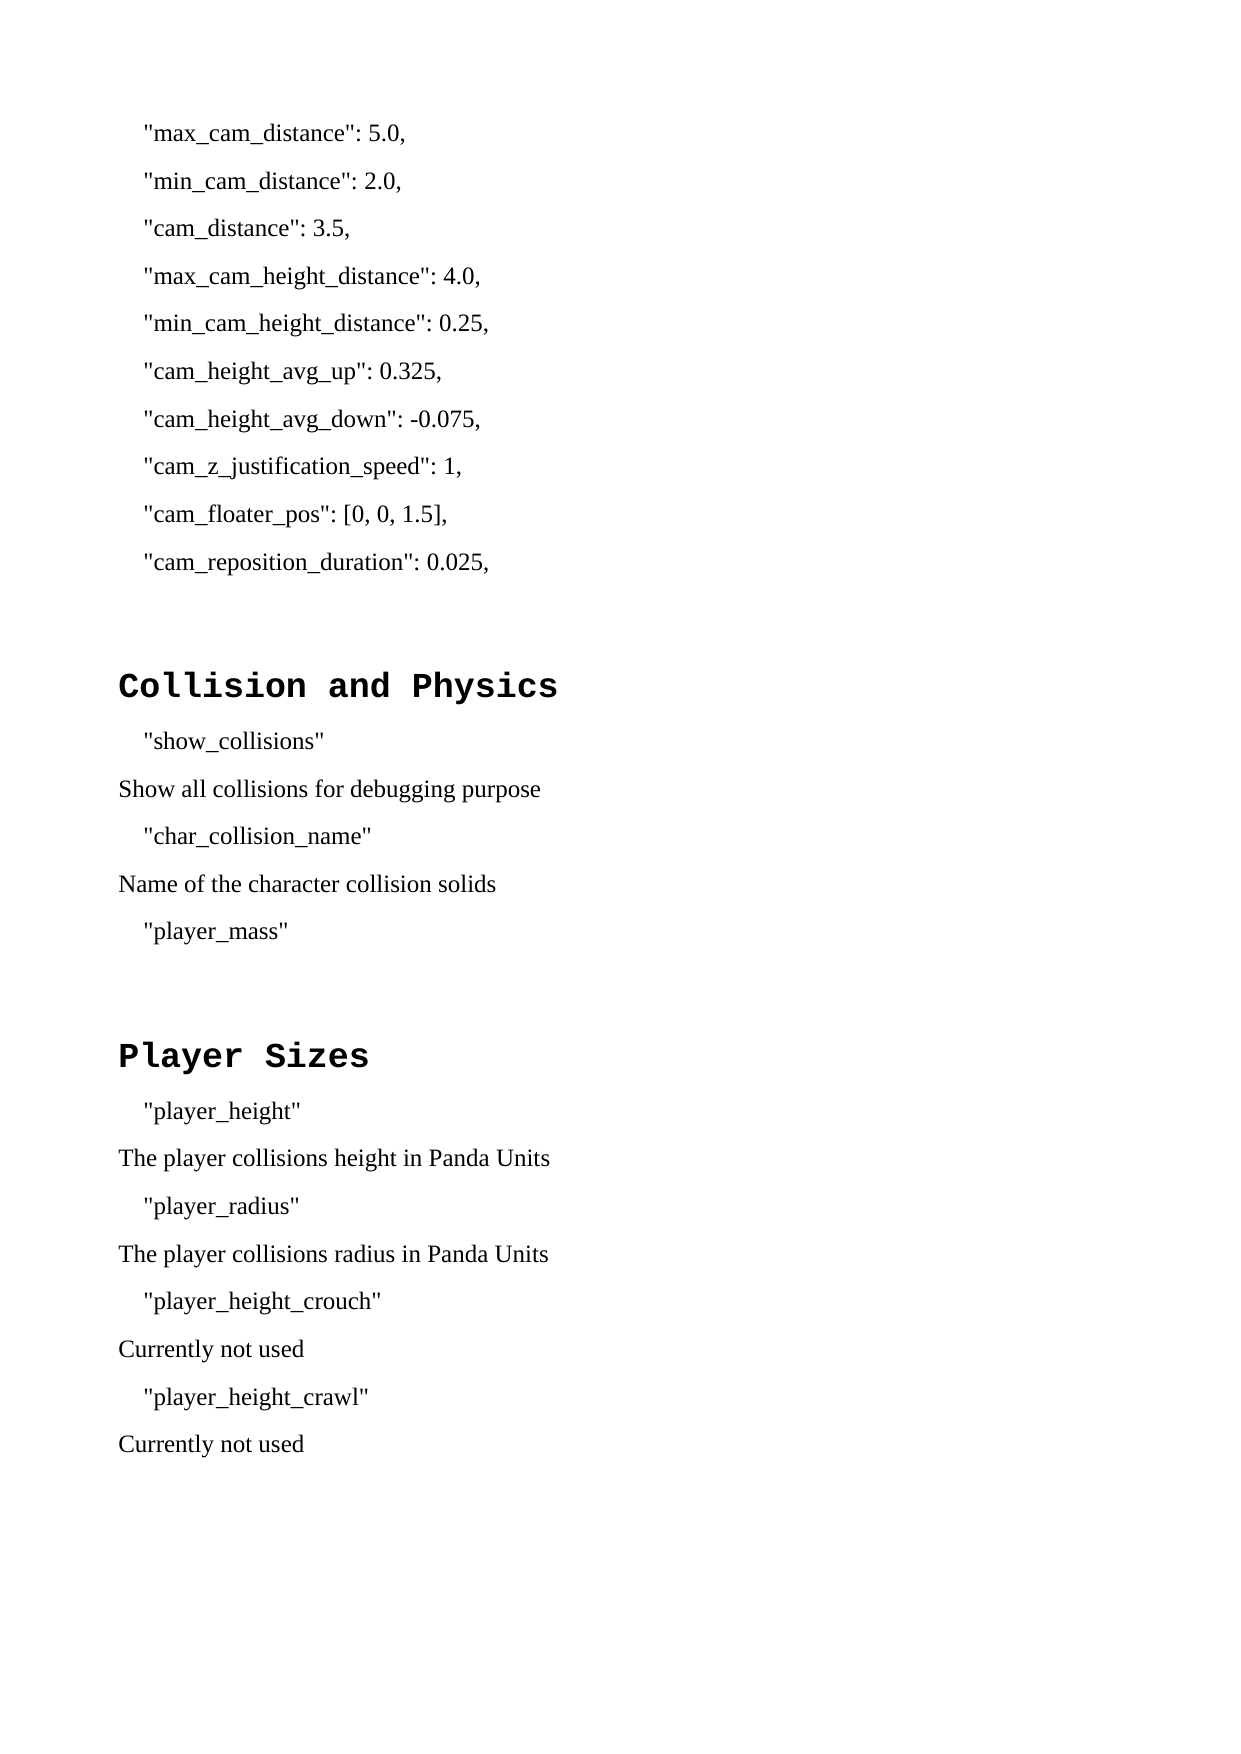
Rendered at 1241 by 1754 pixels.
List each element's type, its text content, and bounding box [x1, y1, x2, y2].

text "player_mass" [118, 916, 1122, 945]
text "cam_floater_pos": [0, 0, 1.5], [118, 499, 1122, 528]
text "cam_height_avg_down": -0.075, [118, 404, 1122, 432]
text The player collisions height in Panda Units [118, 1143, 1122, 1172]
text Currently not used [118, 1334, 1122, 1363]
text The player collisions radius in Panda Units [118, 1239, 1122, 1267]
text "cam_height_avg_up": 0.325, [118, 356, 1122, 385]
text Show all collisions for debugging purpose [118, 774, 1122, 802]
text "player_height_crouch" [118, 1286, 1122, 1315]
subtitle Player Sizes [118, 1038, 1122, 1078]
text "cam_reposition_duration": 0.025, [118, 547, 1122, 575]
text "char_collision_name" [118, 821, 1122, 850]
text Currently not used [118, 1429, 1122, 1458]
text "cam_z_justification_speed": 1, [118, 451, 1122, 480]
text "cam_distance": 3.5, [118, 213, 1122, 242]
text "max_cam_distance": 5.0, [118, 118, 1122, 147]
text "player_radius" [118, 1191, 1122, 1220]
text "min_cam_distance": 2.0, [118, 166, 1122, 194]
subtitle Collision and Physics [118, 668, 1122, 708]
text "max_cam_height_distance": 4.0, [118, 261, 1122, 290]
text "player_height_crawl" [118, 1382, 1122, 1410]
text "player_height" [118, 1096, 1122, 1125]
text "show_collisions" [118, 726, 1122, 755]
text Name of the character collision solids [118, 869, 1122, 898]
text "min_cam_height_distance": 0.25, [118, 308, 1122, 337]
